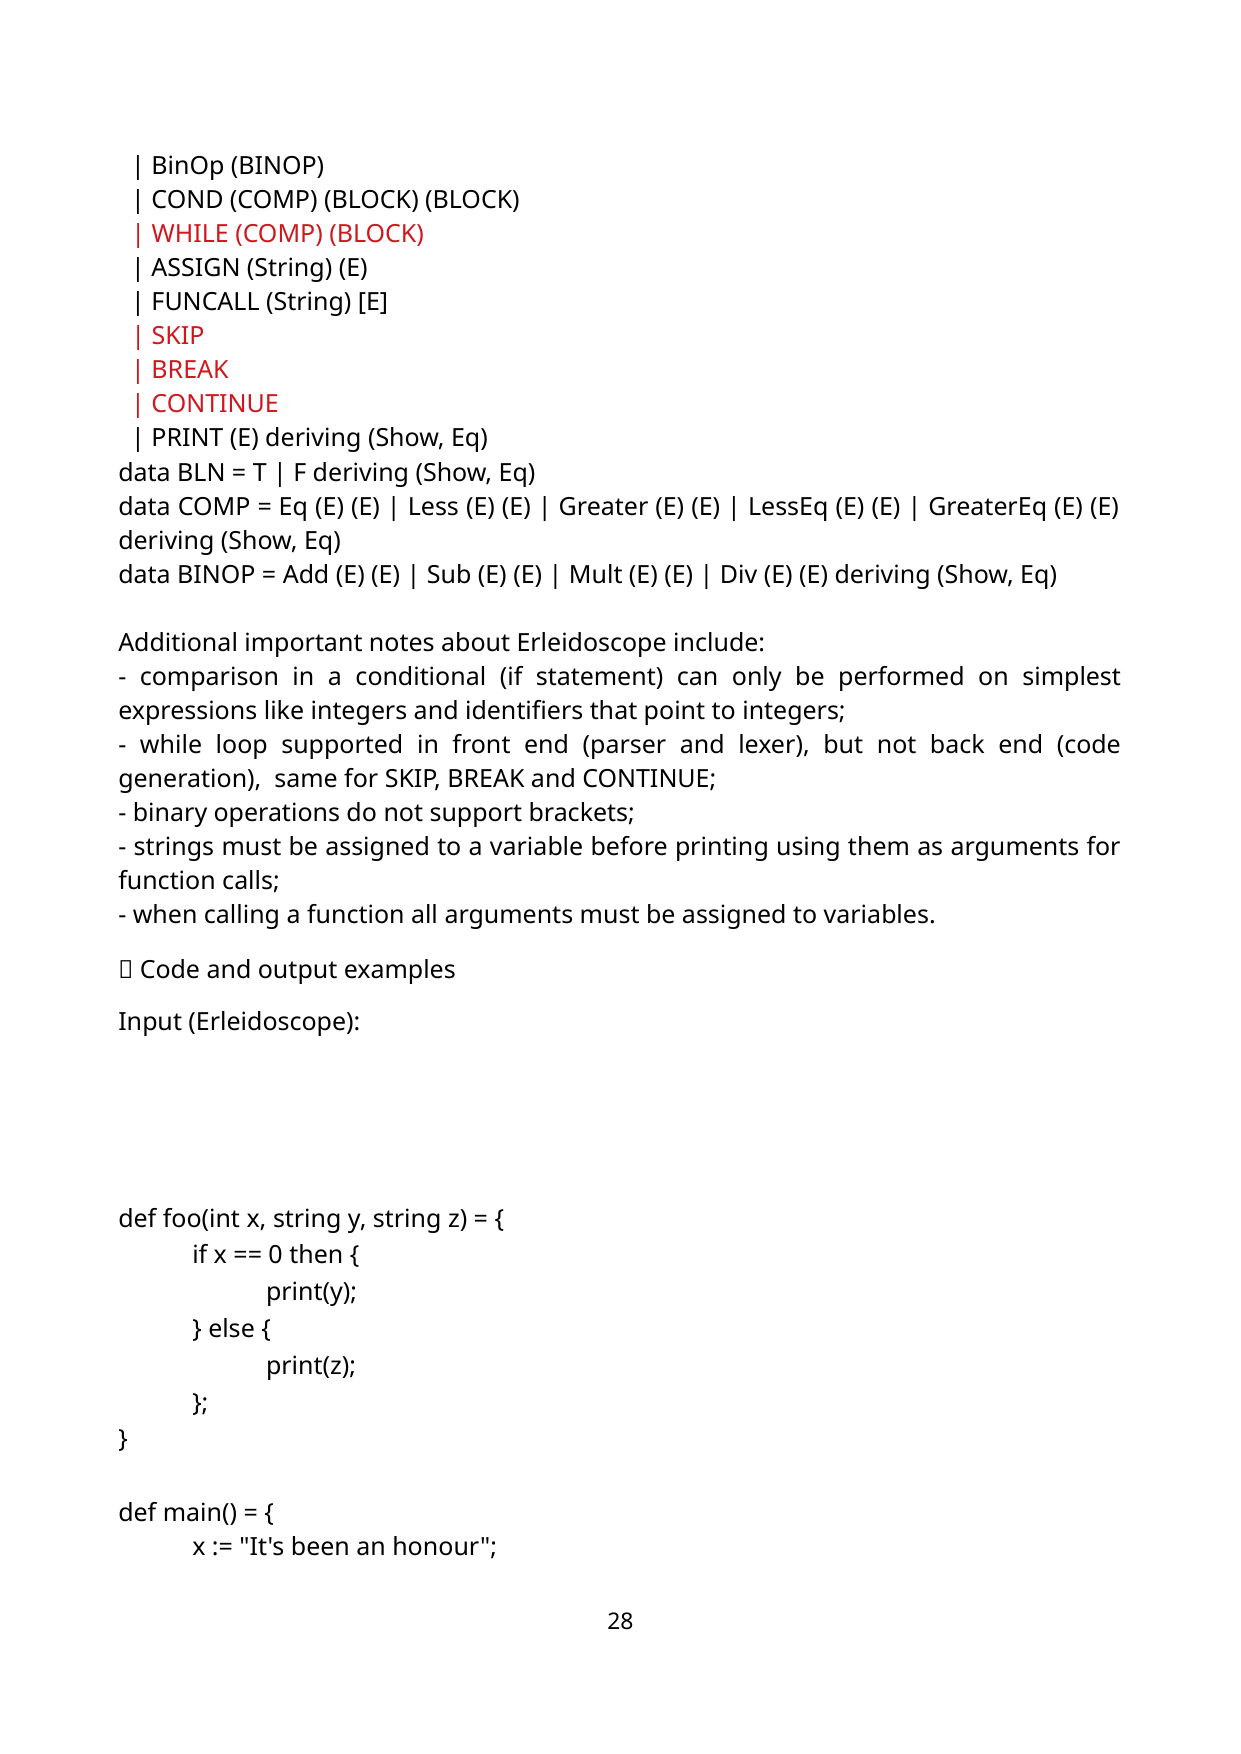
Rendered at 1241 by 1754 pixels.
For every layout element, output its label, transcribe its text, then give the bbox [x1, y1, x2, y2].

text - while loop supported in front end (parser and lexer), but not back end (code generation), same for SKIP, BREAK and CONTINUE; [118, 727, 1122, 795]
text | FUNCALL (String) [E] [118, 284, 1122, 318]
text | COND (COMP) (BLOCK) (BLOCK) [118, 182, 1122, 216]
text Additional important notes about Erleidoscope include: [118, 624, 1122, 658]
text - comparison in a conditional (if statement) can only be performed on simplest expressions like integers and identifiers that point to integers; [118, 658, 1122, 727]
text - binary operations do not support brackets; [118, 795, 1122, 829]
text if x == 0 then { [118, 1237, 1122, 1271]
text - strings must be assigned to a variable before printing using them as arguments for function calls; [118, 829, 1122, 897]
text | PRINT (E) deriving (Show, Eq) [118, 420, 1122, 454]
text print(z); [118, 1347, 1122, 1382]
text | BinOp (BINOP) [118, 148, 1122, 182]
text data BINOP = Add (E) (E) | Sub (E) (E) | Mult (E) (E) | Div (E) (E) deriving (Show, Eq) [118, 556, 1122, 590]
text Input (Erleidoscope): [118, 1003, 1122, 1038]
text | CONTINUE [118, 386, 1122, 420]
text | WHILE (COMP) (BLOCK) [118, 216, 1122, 250]
text def foo(int x, string y, string z) = { [118, 1200, 1122, 1234]
text | SKIP [118, 318, 1122, 352]
text }; [118, 1384, 1122, 1418]
text | ASSIGN (String) (E) [118, 250, 1122, 284]
text data COMP = Eq (E) (E) | Less (E) (E) | Greater (E) (E) | LessEq (E) (E) | GreaterEq (E) (E) deriving (Show, Eq) [118, 488, 1122, 556]
text def main() = { [118, 1494, 1122, 1529]
text - when calling a function all arguments must be assigned to variables. [118, 897, 1122, 931]
text print(y); [118, 1274, 1122, 1308]
text data BLN = T | F deriving (Show, Eq) [118, 454, 1122, 488]
text } else { [118, 1311, 1122, 1345]
text } [118, 1421, 1122, 1455]
subtitle  Code and output examples [118, 952, 1122, 986]
text x := "It's been an honour"; [118, 1529, 1122, 1563]
text | BREAK [118, 352, 1122, 386]
